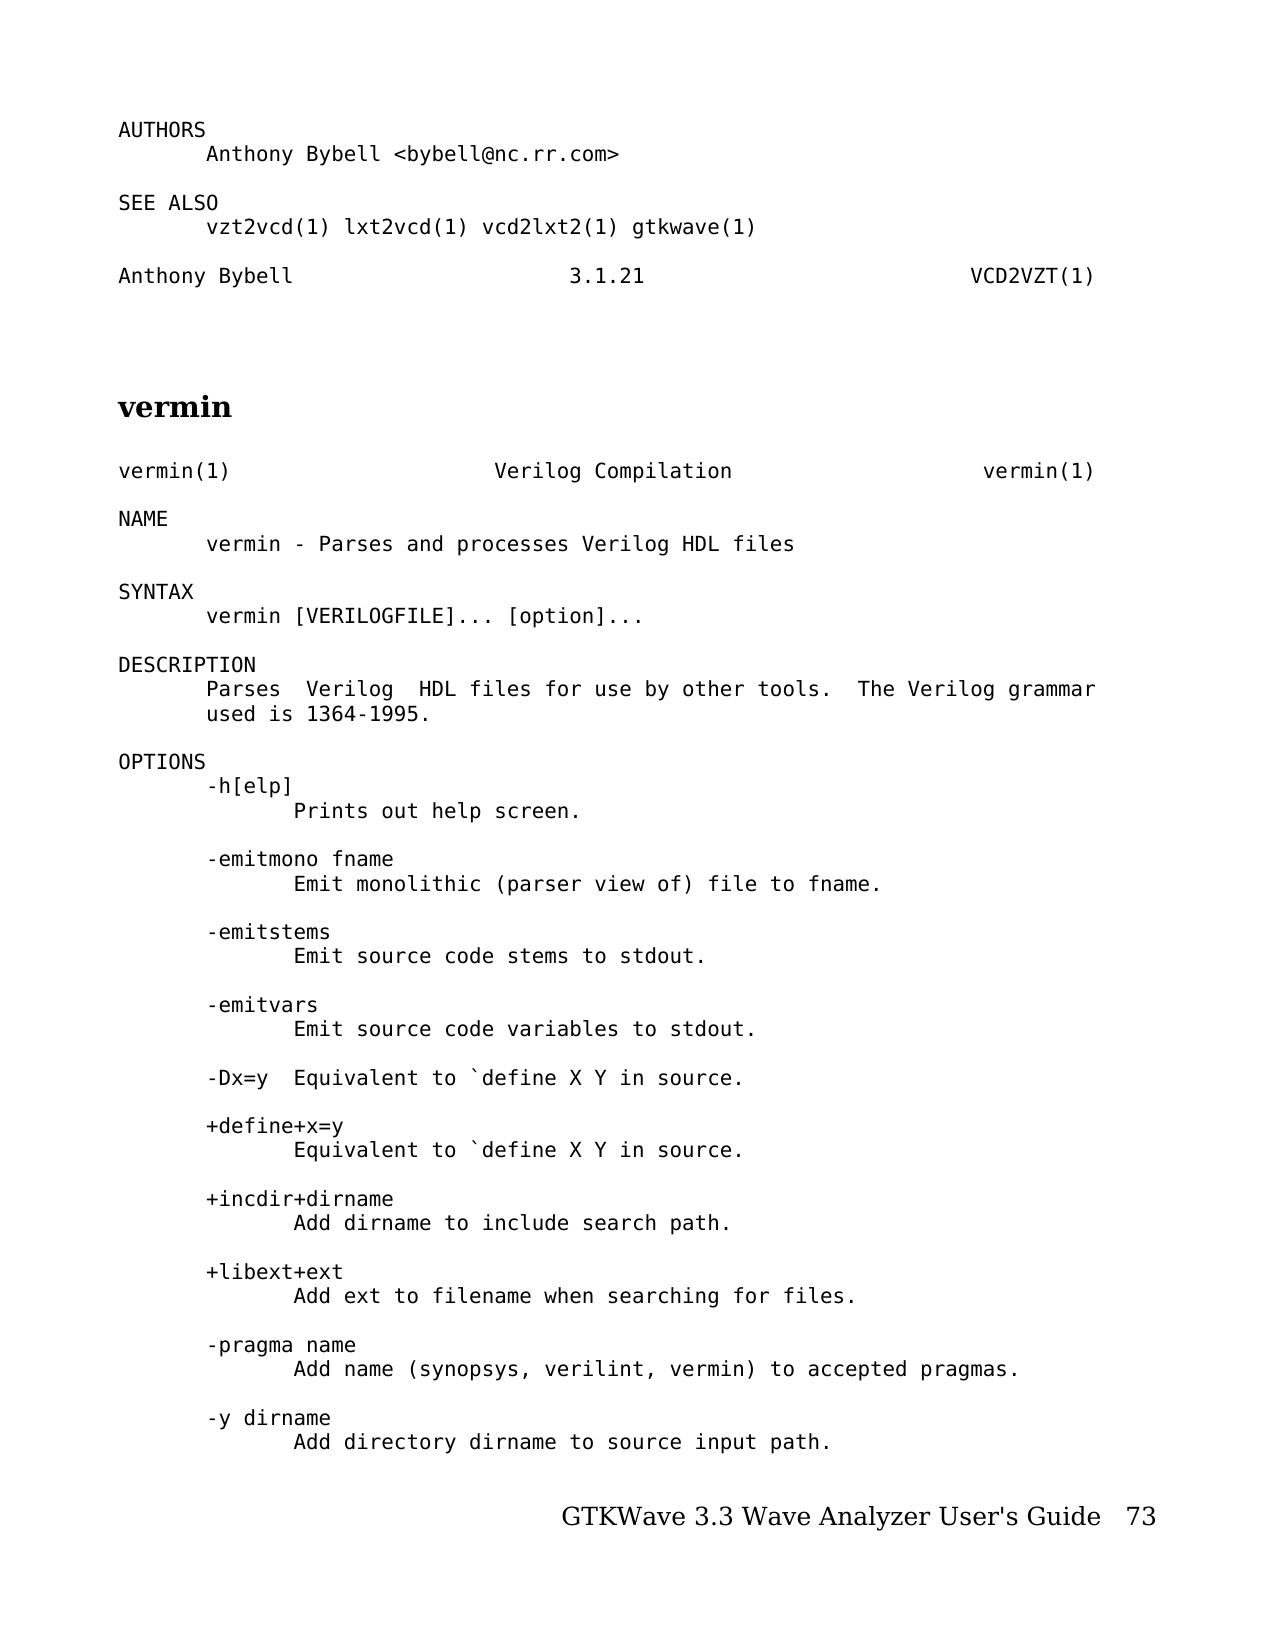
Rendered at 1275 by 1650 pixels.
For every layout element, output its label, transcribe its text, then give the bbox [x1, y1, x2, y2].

text Equivalent to `define X Y in source. [118, 1138, 1157, 1163]
text -emitstems [118, 920, 1157, 944]
text -Dx=y Equivalent to `define X Y in source. [118, 1066, 1157, 1090]
text vermin(1) Verilog Compilation vermin(1) [118, 459, 1157, 483]
text SEE ALSO [118, 191, 1157, 215]
text vermin - Parses and processes Verilog HDL files [118, 532, 1157, 556]
text Anthony Bybell <bybell@nc.rr.com> [118, 142, 1157, 167]
text vermin [VERILOGFILE]... [option]... [118, 604, 1157, 629]
text -h[elp] [118, 774, 1157, 799]
text Add directory dirname to source input path. [118, 1430, 1157, 1454]
text Add ext to filename when searching for files. [118, 1284, 1157, 1308]
text used is 1364-1995. [118, 702, 1157, 726]
text NAME [118, 507, 1157, 532]
text +incdir+dirname [118, 1187, 1157, 1211]
text +define+x=y [118, 1114, 1157, 1138]
text Add dirname to include search path. [118, 1211, 1157, 1236]
text SYNTAX [118, 580, 1157, 604]
text Anthony Bybell 3.1.21 VCD2VZT(1) [118, 264, 1157, 288]
text AUTHORS [118, 118, 1157, 142]
text vermin [118, 390, 1157, 425]
text Emit source code variables to stdout. [118, 1017, 1157, 1041]
text Prints out help screen. [118, 799, 1157, 823]
text DESCRIPTION [118, 653, 1157, 677]
text OPTIONS [118, 750, 1157, 774]
text -emitmono fname [118, 847, 1157, 872]
text Add name (synopsys, verilint, vermin) to accepted pragmas. [118, 1357, 1157, 1381]
text -y dirname [118, 1406, 1157, 1430]
text Emit monolithic (parser view of) file to fname. [118, 872, 1157, 896]
text +libext+ext [118, 1260, 1157, 1284]
text vzt2vcd(1) lxt2vcd(1) vcd2lxt2(1) gtkwave(1) [118, 215, 1157, 239]
text -pragma name [118, 1333, 1157, 1357]
text Emit source code stems to stdout. [118, 944, 1157, 969]
text Parses Verilog HDL files for use by other tools. The Verilog grammar [118, 677, 1157, 702]
text -emitvars [118, 993, 1157, 1017]
